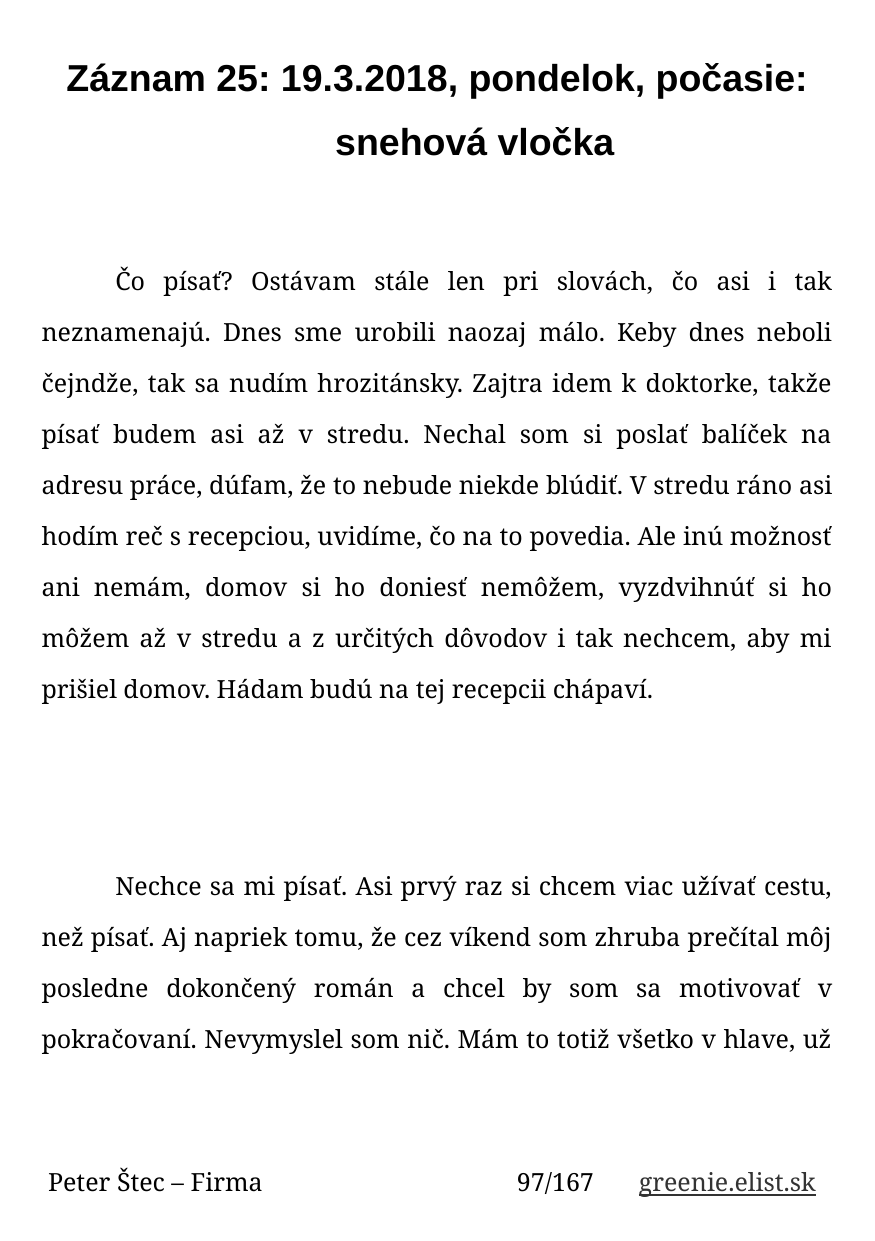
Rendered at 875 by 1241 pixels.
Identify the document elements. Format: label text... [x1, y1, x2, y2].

text Nechce sa mi písať. Asi prvý raz si chcem viac užívať cestu, než písať. Aj napriek tomu, že cez víkend som zhruba prečítal môj posledne dokončený román a chcel by som sa motivovať v pokračovaní. Nevymyslel som nič. Mám to totiž všetko v hlave, už [41, 869, 833, 1056]
text Čo písať? Ostávam stále len pri slovách, čo asi i tak neznamenajú. Dnes sme urobili naozaj málo. Keby dnes neboli čejndže, tak sa nudím hrozitánsky. Zajtra idem k doktorke, takže písať budem asi až v stredu. Nechal som si poslať balíček na adresu práce, dúfam, že to nebude niekde blúdiť. V stredu ráno asi hodím reč s recepciou, uvidíme, čo na to povedia. Ale inú možnosť ani nemám, domov si ho doniesť nemôžem, vyzdvihnúť si ho môžem až v stredu a z určitých dôvodov i tak nechcem, aby mi prišiel domov. Hádam budú na tej recepcii chápaví. [41, 263, 833, 706]
subtitle Záznam 25: 19.3.2018, pondelok, počasie: snehová vločka [41, 56, 833, 164]
